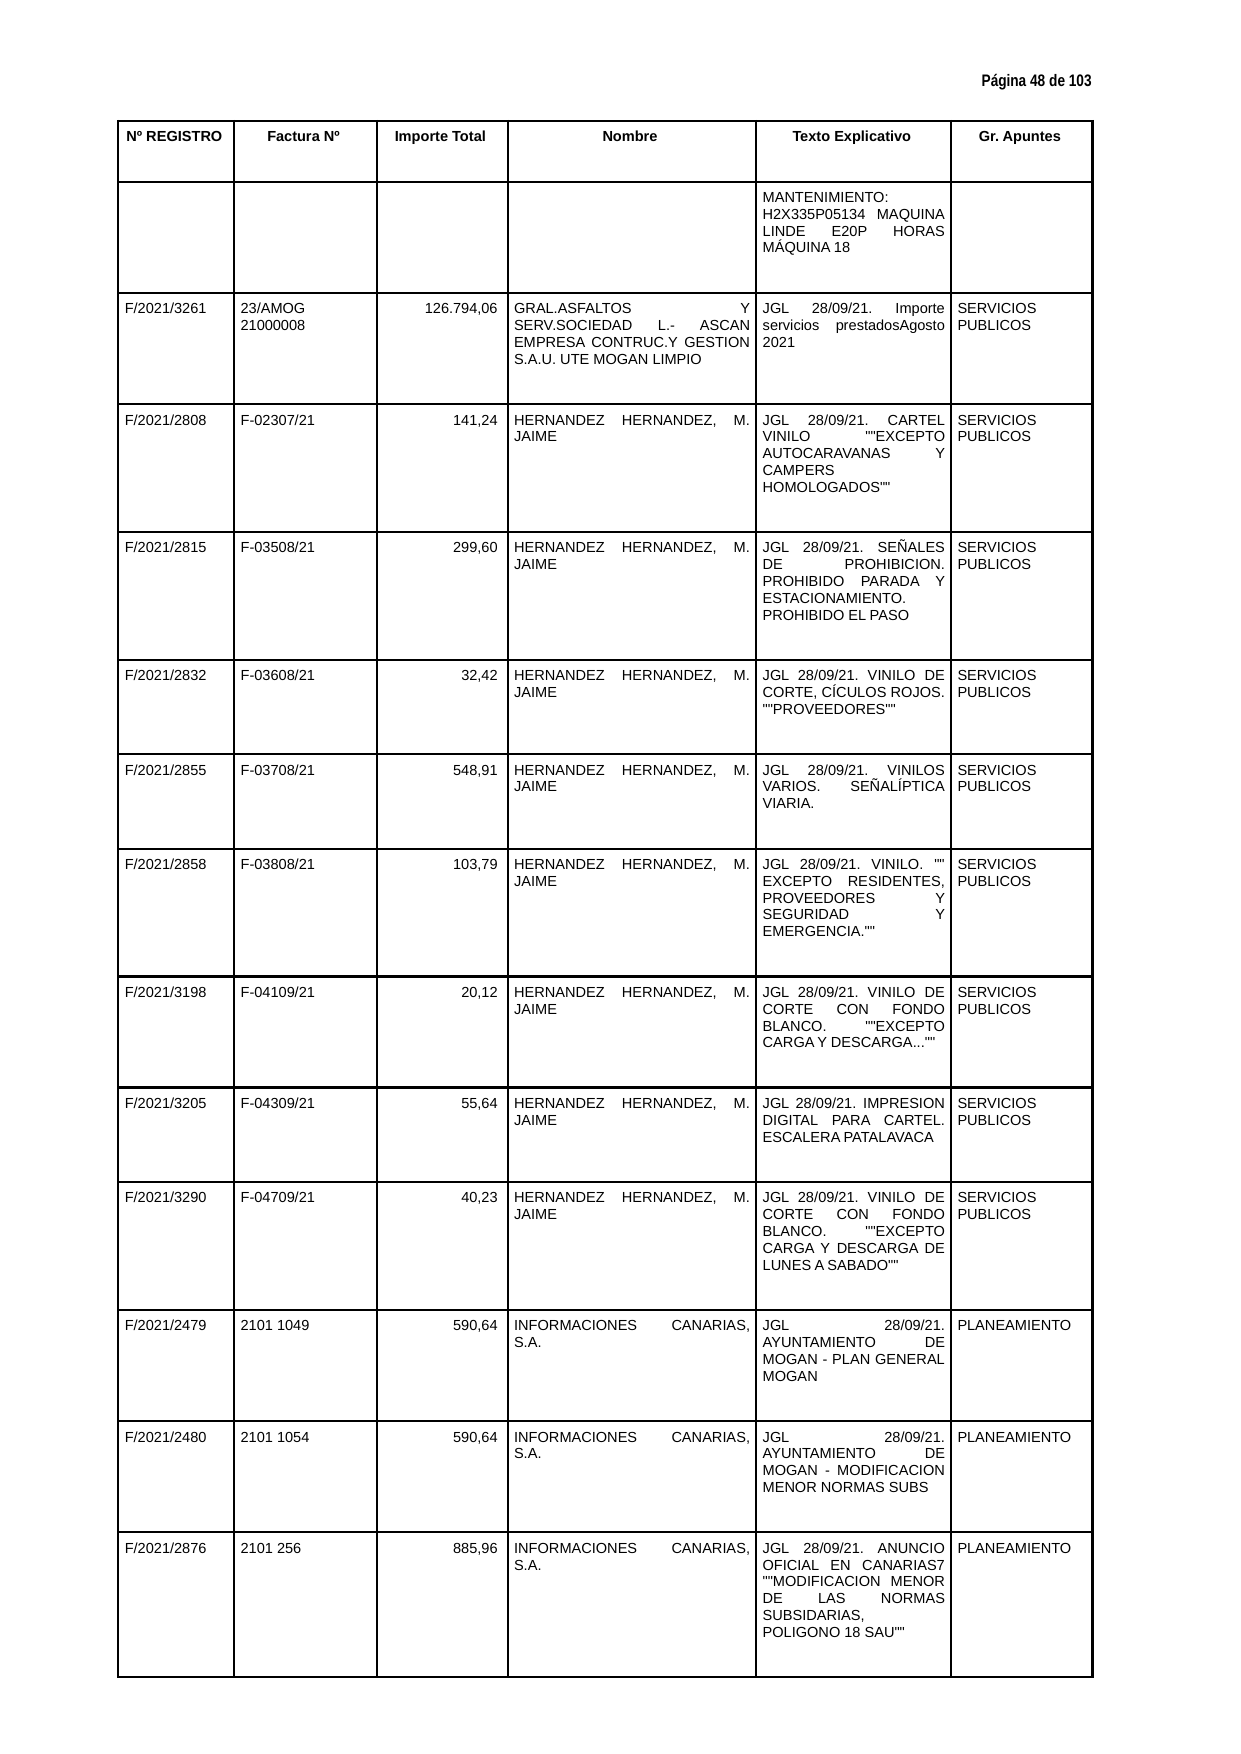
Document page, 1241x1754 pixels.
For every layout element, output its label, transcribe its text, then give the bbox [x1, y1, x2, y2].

table_cell F/2021/2858 [119, 850, 233, 975]
table_cell 40,23 [378, 1183, 507, 1309]
table_cell JGL 28/09/21. SEÑALES DE PROHIBICION. PROHIBIDO PARADA Y ESTACIONAMIENTO. PROHIBIDO EL PASO [757, 533, 950, 659]
table_cell MANTENIMIENTO: H2X335P05134 MAQUINA LINDE E20P HORAS MÁQUINA 18 [757, 183, 950, 292]
table_cell F/2021/2479 [119, 1311, 233, 1420]
table_cell 20,12 [378, 978, 507, 1086]
table_cell 590,64 [378, 1311, 507, 1420]
table_cell F/2021/2480 [119, 1422, 233, 1531]
table_cell JGL 28/09/21. Importe servicios prestadosAgosto 2021 [757, 294, 950, 403]
table_cell HERNANDEZ HERNANDEZ, M. JAIME [509, 661, 755, 753]
table_cell SERVICIOS PUBLICOS [952, 533, 1091, 659]
table_cell PLANEAMIENTO [952, 1311, 1091, 1420]
table_cell SERVICIOS PUBLICOS [952, 405, 1091, 531]
table_cell HERNANDEZ HERNANDEZ, M. JAIME [509, 1089, 755, 1181]
table_cell JGL 28/09/21. VINILO DE CORTE CON FONDO BLANCO. ""EXCEPTO CARGA Y DESCARGA..."" [757, 978, 950, 1086]
table_cell F-03508/21 [235, 533, 376, 659]
table_header Factura Nº [235, 122, 376, 181]
table_cell F/2021/3261 [119, 294, 233, 403]
table_cell 2101 1054 [235, 1422, 376, 1531]
table_cell SERVICIOS PUBLICOS [952, 755, 1091, 847]
table_cell PLANEAMIENTO [952, 1422, 1091, 1531]
table_cell 126.794,06 [378, 294, 507, 403]
table_cell F/2021/2876 [119, 1533, 233, 1676]
table_cell [378, 183, 507, 292]
table_cell F/2021/2855 [119, 755, 233, 847]
table_cell F-03608/21 [235, 661, 376, 753]
table_cell SERVICIOS PUBLICOS [952, 978, 1091, 1086]
table_cell F-02307/21 [235, 405, 376, 531]
table_cell JGL 28/09/21. VINILO DE CORTE CON FONDO BLANCO. ""EXCEPTO CARGA Y DESCARGA DE LUNES A SABADO"" [757, 1183, 950, 1309]
table_cell SERVICIOS PUBLICOS [952, 1089, 1091, 1181]
table_cell 2101 1049 [235, 1311, 376, 1420]
table_cell SERVICIOS PUBLICOS [952, 661, 1091, 753]
table_cell 23/AMOG 21000008 [235, 294, 376, 403]
table_cell F/2021/3205 [119, 1089, 233, 1181]
table_cell 32,42 [378, 661, 507, 753]
table_cell SERVICIOS PUBLICOS [952, 850, 1091, 975]
table_cell HERNANDEZ HERNANDEZ, M. JAIME [509, 405, 755, 531]
table_cell 55,64 [378, 1089, 507, 1181]
table_cell 299,60 [378, 533, 507, 659]
table_cell 103,79 [378, 850, 507, 975]
table_cell SERVICIOS PUBLICOS [952, 294, 1091, 403]
table_cell JGL 28/09/21. CARTEL VINILO ""EXCEPTO AUTOCARAVANAS Y CAMPERS HOMOLOGADOS"" [757, 405, 950, 531]
table_cell F-03808/21 [235, 850, 376, 975]
table_header Texto Explicativo [757, 122, 950, 181]
table_cell HERNANDEZ HERNANDEZ, M. JAIME [509, 1183, 755, 1309]
table_cell HERNANDEZ HERNANDEZ, M. JAIME [509, 978, 755, 1086]
table_cell PLANEAMIENTO [952, 1533, 1091, 1676]
table_cell INFORMACIONES CANARIAS, S.A. [509, 1422, 755, 1531]
table_cell INFORMACIONES CANARIAS, S.A. [509, 1311, 755, 1420]
table_cell F/2021/3290 [119, 1183, 233, 1309]
table_cell 141,24 [378, 405, 507, 531]
table_cell JGL 28/09/21. AYUNTAMIENTO DE MOGAN - PLAN GENERAL MOGAN [757, 1311, 950, 1420]
table_cell F-03708/21 [235, 755, 376, 847]
table_cell JGL 28/09/21. AYUNTAMIENTO DE MOGAN - MODIFICACION MENOR NORMAS SUBS [757, 1422, 950, 1531]
table_header Importe Total [378, 122, 507, 181]
table_cell F/2021/2832 [119, 661, 233, 753]
table_cell SERVICIOS PUBLICOS [952, 1183, 1091, 1309]
table_cell F-04709/21 [235, 1183, 376, 1309]
table_cell JGL 28/09/21. VINILO. "" EXCEPTO RESIDENTES, PROVEEDORES Y SEGURIDAD Y EMERGENCIA."" [757, 850, 950, 975]
table_cell F/2021/2815 [119, 533, 233, 659]
table_cell JGL 28/09/21. ANUNCIO OFICIAL EN CANARIAS7 ""MODIFICACION MENOR DE LAS NORMAS SUBSIDARIAS, POLIGONO 18 SAU"" [757, 1533, 950, 1676]
table_cell GRAL.ASFALTOS Y SERV.SOCIEDAD L.- ASCAN EMPRESA CONTRUC.Y GESTION S.A.U. UTE MOGAN LIMPIO [509, 294, 755, 403]
table_cell JGL 28/09/21. VINILO DE CORTE, CÍCULOS ROJOS. ""PROVEEDORES"" [757, 661, 950, 753]
table_cell [235, 183, 376, 292]
table_cell 548,91 [378, 755, 507, 847]
table_cell INFORMACIONES CANARIAS, S.A. [509, 1533, 755, 1676]
table_cell HERNANDEZ HERNANDEZ, M. JAIME [509, 533, 755, 659]
table_cell F/2021/2808 [119, 405, 233, 531]
table_cell JGL 28/09/21. IMPRESION DIGITAL PARA CARTEL. ESCALERA PATALAVACA [757, 1089, 950, 1181]
table_cell 885,96 [378, 1533, 507, 1676]
table_cell [119, 183, 233, 292]
table_cell JGL 28/09/21. VINILOS VARIOS. SEÑALÍPTICA VIARIA. [757, 755, 950, 847]
table_cell HERNANDEZ HERNANDEZ, M. JAIME [509, 755, 755, 847]
table_cell HERNANDEZ HERNANDEZ, M. JAIME [509, 850, 755, 975]
table_header Gr. Apuntes [952, 122, 1091, 181]
table_header Nº REGISTRO [119, 122, 233, 181]
table_cell F-04109/21 [235, 978, 376, 1086]
table_cell F-04309/21 [235, 1089, 376, 1181]
table_cell [509, 183, 755, 292]
table_cell 2101 256 [235, 1533, 376, 1676]
table_header Nombre [509, 122, 755, 181]
table_cell F/2021/3198 [119, 978, 233, 1086]
table_cell 590,64 [378, 1422, 507, 1531]
table_cell [952, 183, 1091, 292]
